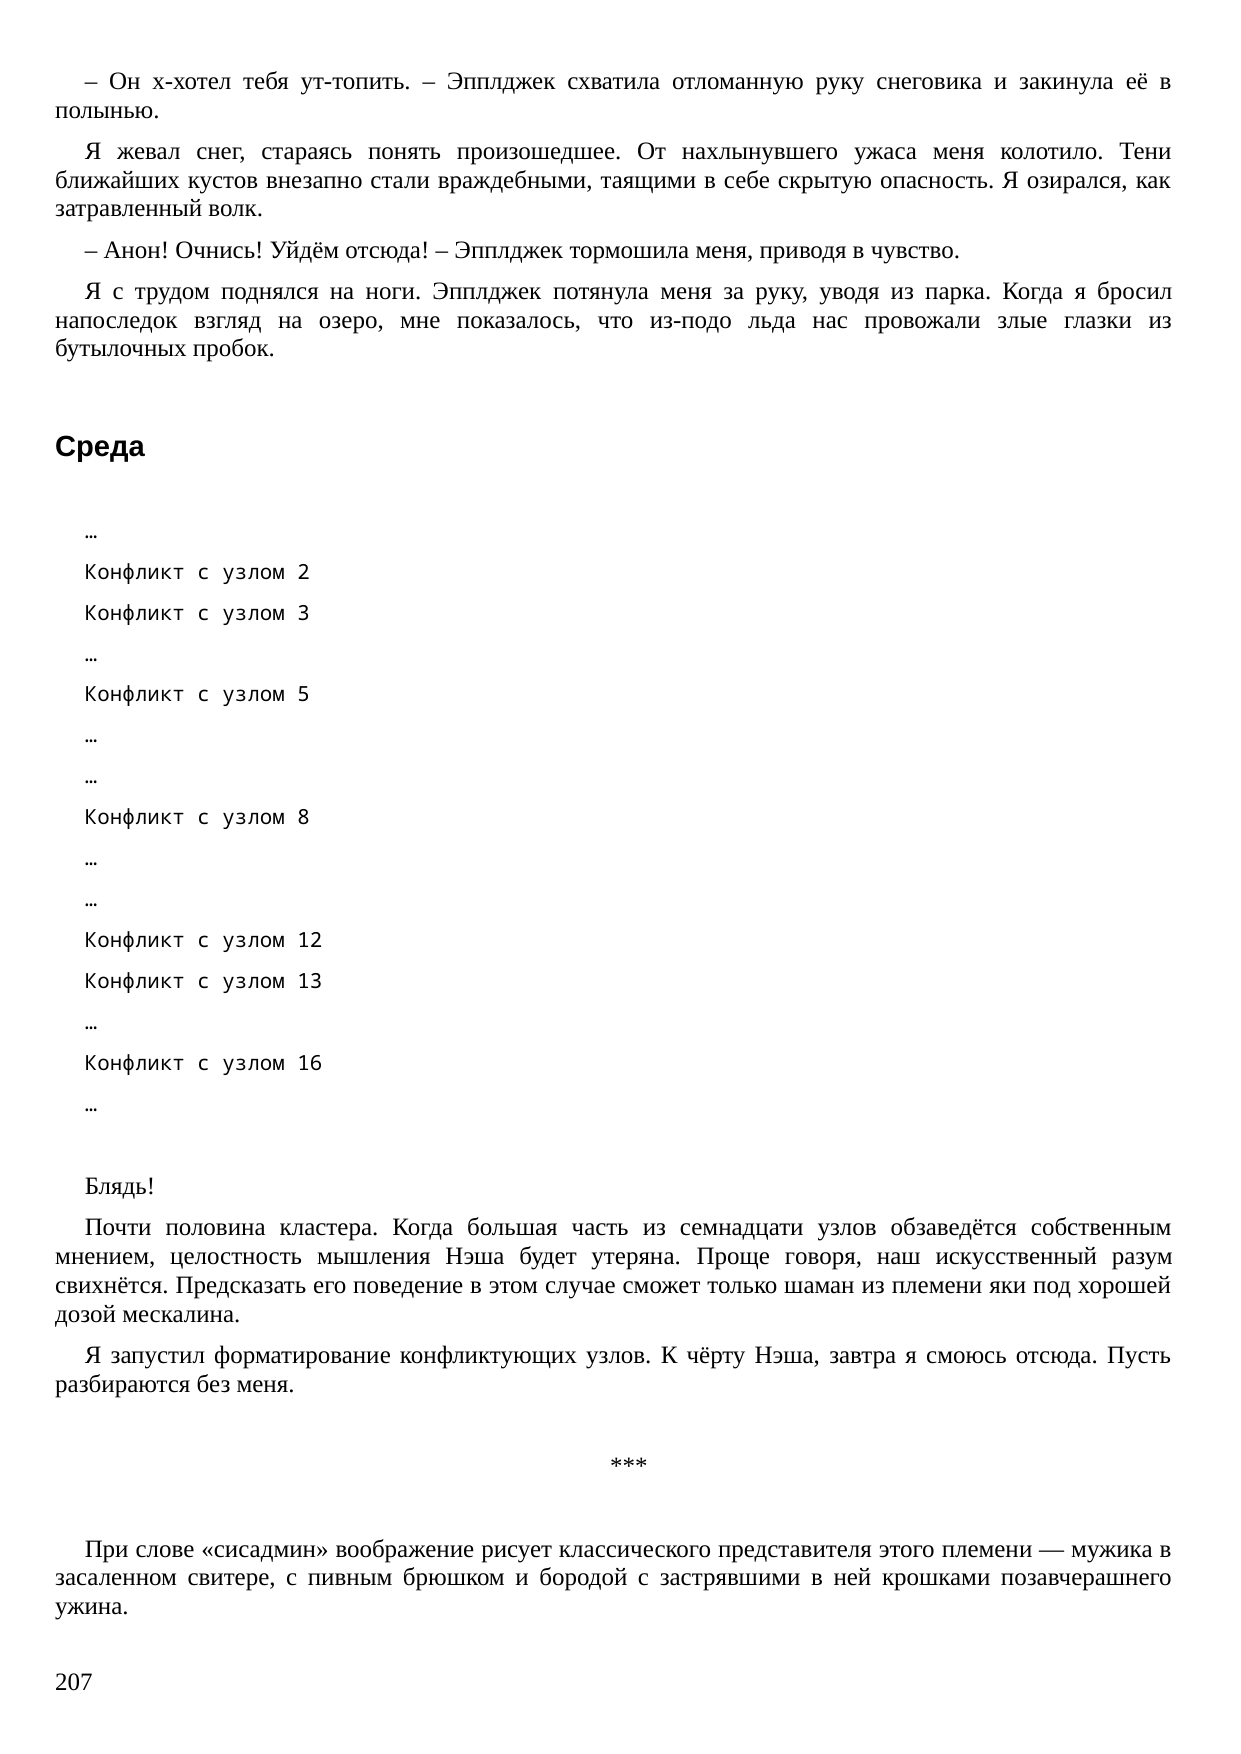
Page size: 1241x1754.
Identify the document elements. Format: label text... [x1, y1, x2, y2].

text Почти половина кластера. Когда большая часть из семнадцати узлов обзаведётся собственным мнением, целостность мышления Нэша будет утеряна. Проще говоря, наш искусственный разум свихнётся. Предсказать его поведение в этом случае сможет только шаман из племени яки под хорошей дозой мескалина. [55, 1212, 1173, 1327]
text Блядь! [55, 1171, 1173, 1200]
text Конфликт с узлом 12 [55, 925, 1173, 954]
text Конфликт с узлом 8 [55, 802, 1173, 831]
text Конфликт с узлом 2 [55, 557, 1173, 585]
text Я с трудом поднялся на ноги. Эпплджек потянула меня за руку, уводя из парка. Когда я бросил напоследок взгляд на озеро, мне показалось, что из-подо льда нас провожали злые глазки из бутылочных пробок. [55, 276, 1173, 362]
text – Анон! Очнись! Уйдём отсюда! – Эпплджек тормошила меня, приводя в чувство. [55, 235, 1173, 263]
subtitle Среда [55, 428, 1173, 462]
text … [55, 1007, 1173, 1036]
text Я жевал снег, стараясь понять произошедшее. От нахлынувшего ужаса меня колотило. Тени ближайших кустов внезапно стали враждебными, таящими в себе скрытую опасность. Я озирался, как затравленный волк. [55, 136, 1173, 222]
text Я запустил форматирование конфликтующих узлов. К чёрту Нэша, завтра я смоюсь отсюда. Пусть разбираются без меня. [55, 1340, 1173, 1397]
text … [55, 516, 1173, 544]
text … [55, 761, 1173, 790]
text Конфликт с узлом 5 [55, 679, 1173, 708]
text – Он х-хотел тебя ут-топить. – Эпплджек схватила отломанную руку снеговика и закинула её в полынью. [55, 66, 1173, 123]
text … [55, 884, 1173, 913]
text … [55, 639, 1173, 667]
text *** [55, 1451, 1173, 1480]
text … [55, 1089, 1173, 1117]
text Конфликт с узлом 13 [55, 966, 1173, 994]
text … [55, 721, 1173, 749]
text Конфликт с узлом 3 [55, 598, 1173, 626]
text … [55, 843, 1173, 872]
text Конфликт с узлом 16 [55, 1048, 1173, 1076]
text При слове «сисадмин» воображение рисует классического представителя этого племени — мужика в засаленном свитере, с пивным брюшком и бородой с застрявшими в ней крошками позавчерашнего ужина. [55, 1534, 1173, 1620]
